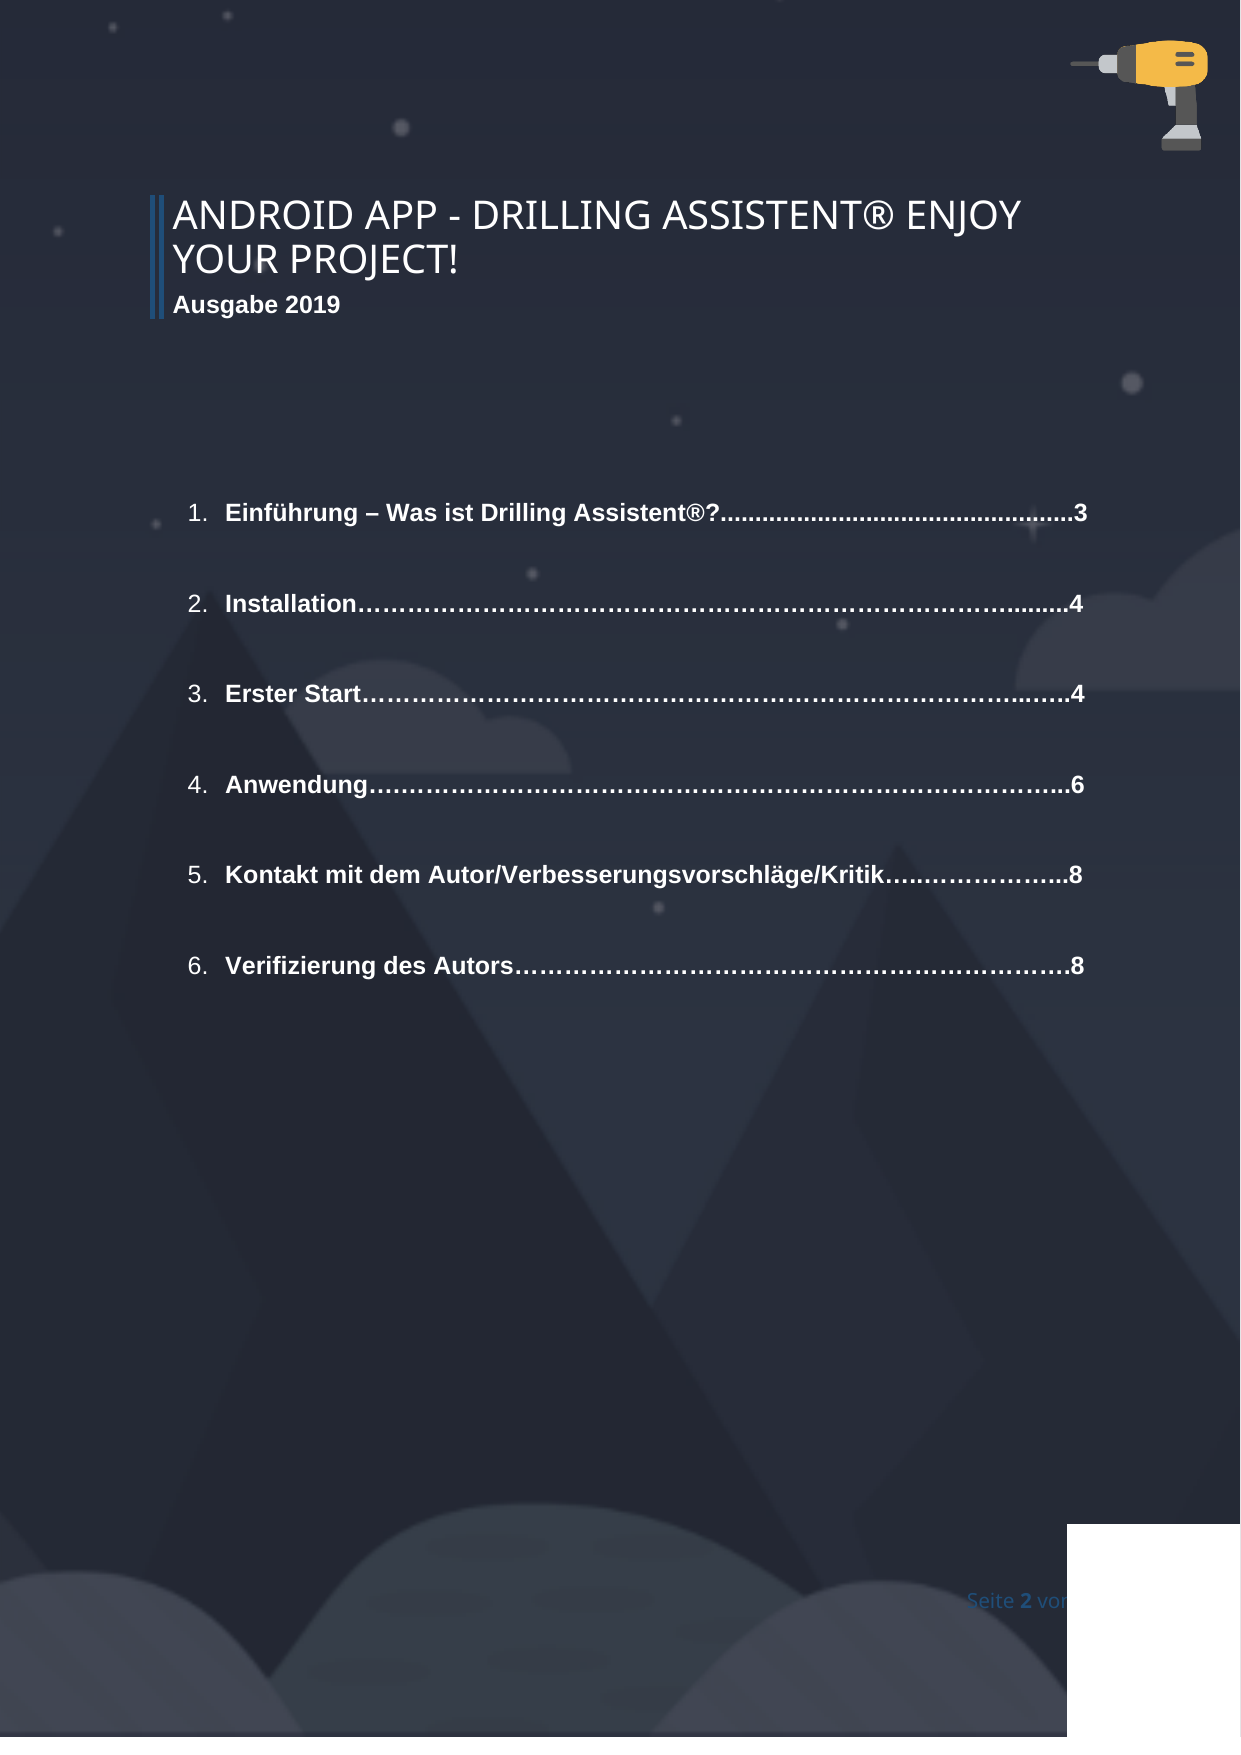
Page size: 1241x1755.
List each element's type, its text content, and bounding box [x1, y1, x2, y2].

text Seite 2 von 8 [1082, 1531, 1225, 1553]
